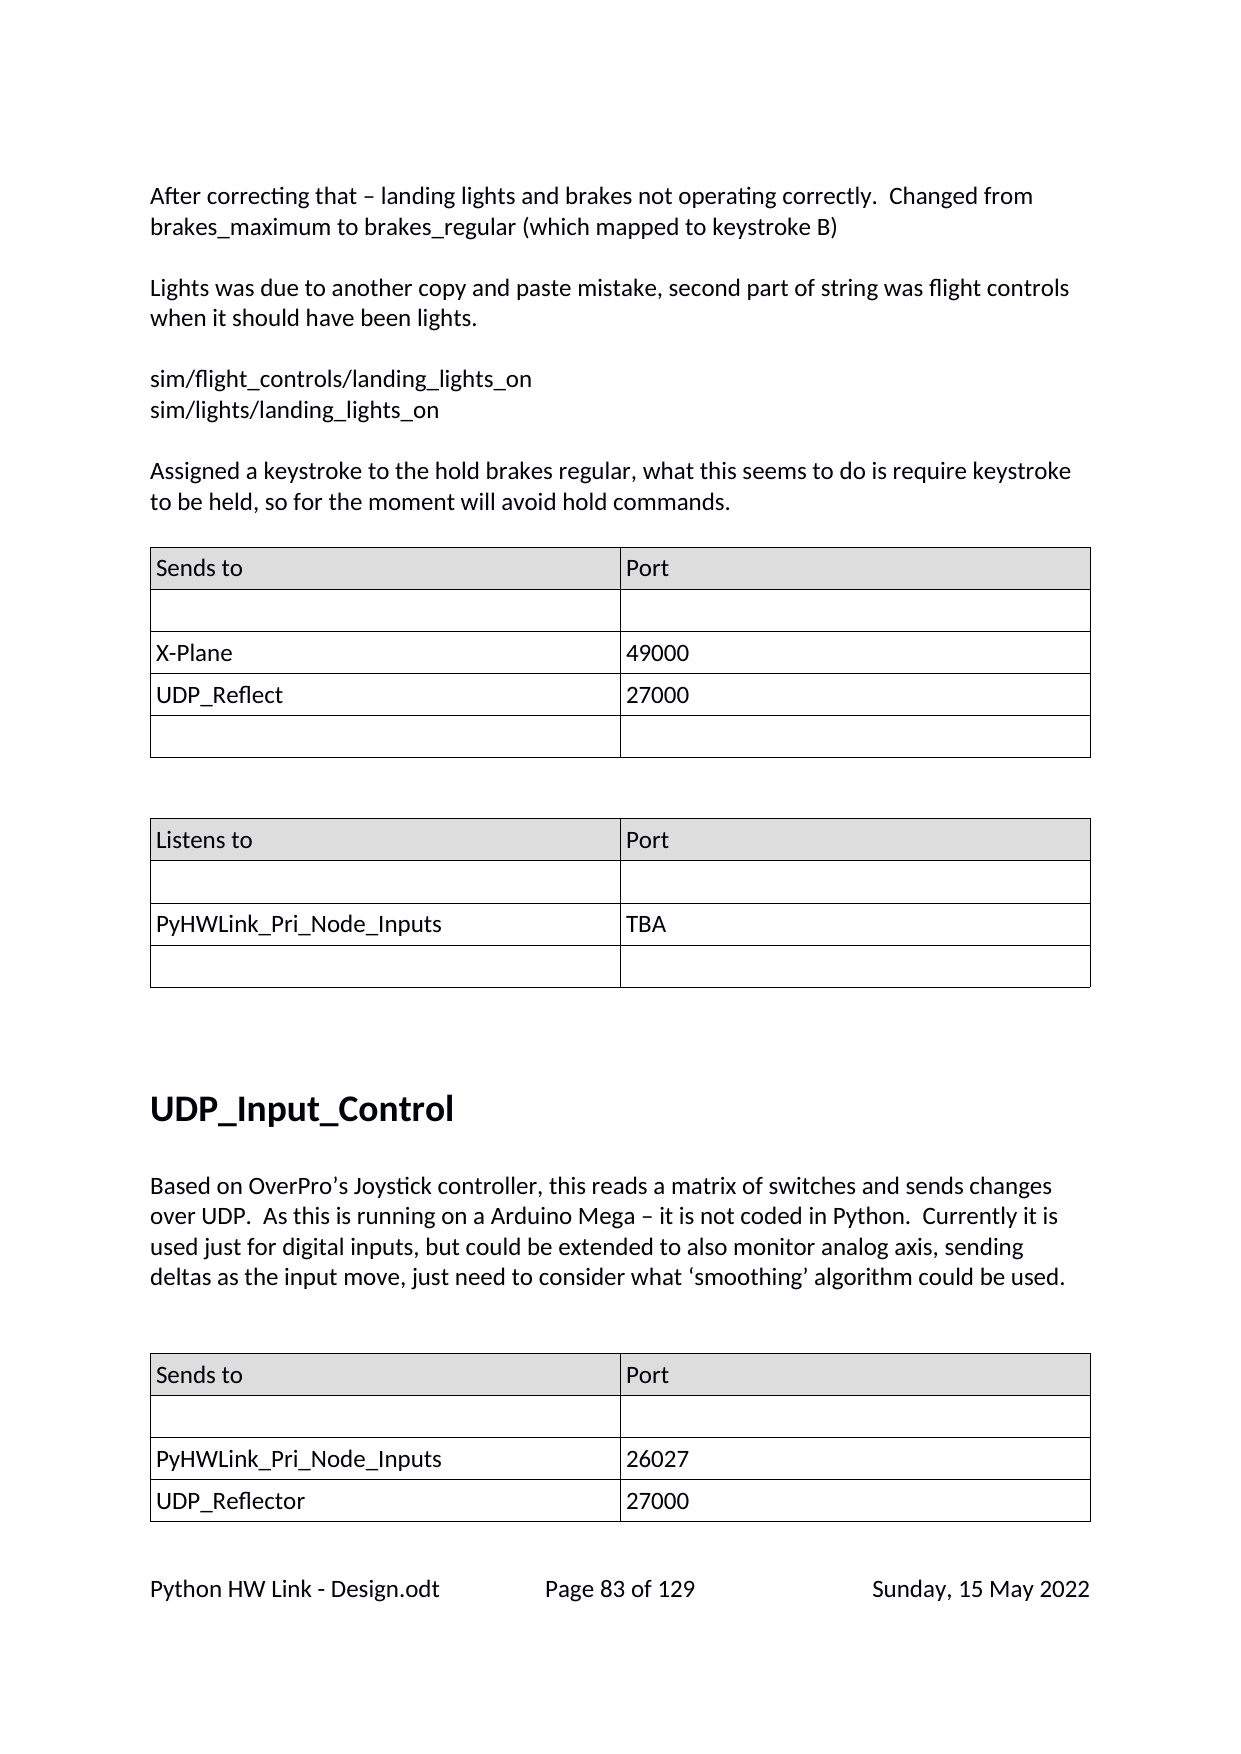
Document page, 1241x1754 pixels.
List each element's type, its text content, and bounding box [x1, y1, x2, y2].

table_cell PyHWLink_Pri_Node_Inputs [151, 1438, 620, 1479]
text Based on OverPro’s Joystick controller, this reads a matrix of switches and sends changes over UDP. As this is running on a Arduino Mega – it is not coded in Python. Currently it is used just for digital inputs, but could be extended to also monitor analog axis, sending deltas as the input move, just need to consider what ‘smoothing’ algorithm could be used. [150, 1170, 1090, 1292]
table_header Port [621, 819, 1090, 860]
text Assigned a keystroke to the hold brakes regular, what this seems to do is require keystroke to be held, so for the moment will avoid hold commands. [150, 455, 1090, 516]
subtitle UDP_Input_Control [150, 1085, 1090, 1131]
text sim/lights/landing_lights_on [150, 394, 1090, 425]
text Lights was due to another copy and paste mistake, second part of string was flight controls when it should have been lights. [150, 272, 1090, 333]
table_header Listens to [151, 819, 620, 860]
table_cell UDP_Reflect [151, 674, 620, 715]
table_cell [621, 590, 1090, 631]
table_header Sends to [151, 548, 620, 589]
table_header Port [621, 548, 1090, 589]
table_cell 27000 [621, 1480, 1090, 1521]
table_cell UDP_Reflector [151, 1480, 620, 1521]
table_cell [151, 590, 620, 631]
table_cell TBA [621, 904, 1090, 944]
table_cell [151, 1396, 620, 1437]
table_header Port [621, 1354, 1090, 1395]
table_cell [621, 946, 1090, 987]
table_header Sends to [151, 1354, 620, 1395]
table_cell [151, 946, 620, 987]
table_cell 27000 [621, 674, 1090, 715]
table_cell 49000 [621, 632, 1090, 673]
table_cell X-Plane [151, 632, 620, 673]
table_cell [151, 716, 620, 757]
table_cell [621, 716, 1090, 757]
table_cell [621, 861, 1090, 902]
table_cell [151, 861, 620, 902]
table_cell [621, 1396, 1090, 1437]
table_cell 26027 [621, 1438, 1090, 1479]
table_cell PyHWLink_Pri_Node_Inputs [151, 904, 620, 944]
text After correcting that – landing lights and brakes not operating correctly. Changed from brakes_maximum to brakes_regular (which mapped to keystroke B) [150, 181, 1090, 242]
text sim/flight_controls/landing_lights_on [150, 364, 1090, 394]
